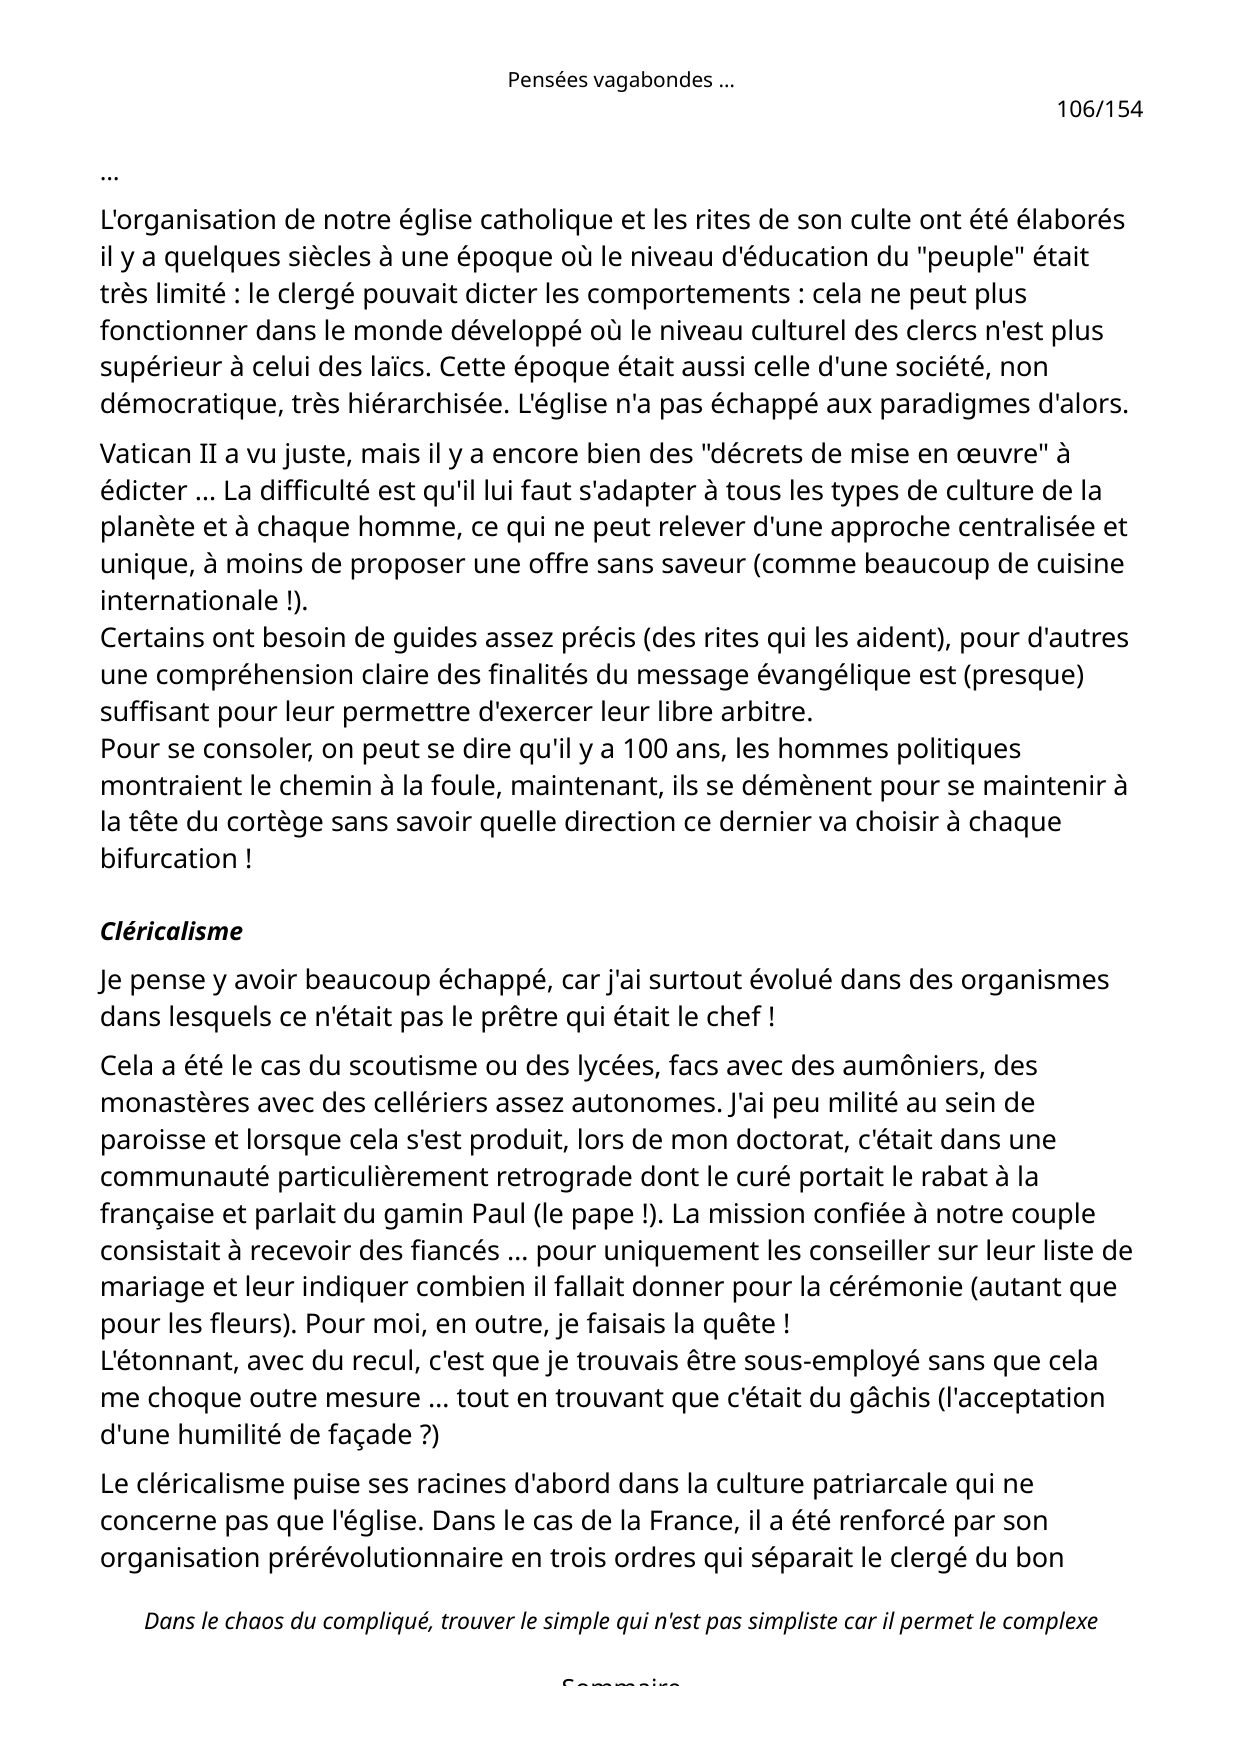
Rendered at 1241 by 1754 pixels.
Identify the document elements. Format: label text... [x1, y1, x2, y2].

subtitle Cléricalisme [99, 914, 1143, 948]
text L'organisation de notre église catholique et les rites de son culte ont été élaborés il y a quelques siècles à une époque où le niveau d'éducation du "peuple" était très limité : le clergé pouvait dicter les comportements : cela ne peut plus fonctionner dans le monde développé où le niveau culturel des clercs n'est plus supérieur à celui des laïcs. Cette époque était aussi celle d'une société, non démocratique, très hiérarchisée. L'église n'a pas échappé aux paradigmes d'alors. [99, 200, 1143, 422]
text Le cléricalisme puise ses racines d'abord dans la culture patriarcale qui ne concerne pas que l'église. Dans le cas de la France, il a été renforcé par son organisation prérévolutionnaire en trois ordres qui séparait le clergé du bon [99, 1465, 1143, 1575]
text Cela a été le cas du scoutisme ou des lycées, facs avec des aumôniers, des monastères avec des cellériers assez autonomes. J'ai peu milité au sein de paroisse et lorsque cela s'est produit, lors de mon doctorat, c'était dans une communauté particulièrement retrograde dont le curé portait le rabat à la française et parlait du gamin Paul (le pape !). La mission confiée à notre couple consistait à recevoir des fiancés … pour uniquement les conseiller sur leur liste de mariage et leur indiquer combien il fallait donner pour la cérémonie (autant que pour les fleurs). Pour moi, en outre, je faisais la quête ! L'étonnant, avec du recul, c'est que je trouvais être sous-employé sans que cela me choque outre mesure … tout en trouvant que c'était du gâchis (l'acceptation d'une humilité de façade ?) [99, 1047, 1143, 1452]
text … [99, 154, 1143, 188]
text Vatican II a vu juste, mais il y a encore bien des "décrets de mise en œuvre" à édicter … La difficulté est qu'il lui faut s'adapter à tous les types de culture de la planète et à chaque homme, ce qui ne peut relever d'une approche centralisée et unique, à moins de proposer une offre sans saveur (comme beaucoup de cuisine internationale !). Certains ont besoin de guides assez précis (des rites qui les aident), pour d'autres une compréhension claire des finalités du message évangélique est (presque) suffisant pour leur permettre d'exercer leur libre arbitre. Pour se consoler, on peut se dire qu'il y a 100 ans, les hommes politiques montraient le chemin à la foule, maintenant, ils se démènent pour se maintenir à la tête du cortège sans savoir quelle direction ce dernier va choisir à chaque bifurcation ! [99, 434, 1143, 877]
text Je pense y avoir beaucoup échappé, car j'ai surtout évolué dans des organismes dans lesquels ce n'était pas le prêtre qui était le chef ! [99, 960, 1143, 1034]
